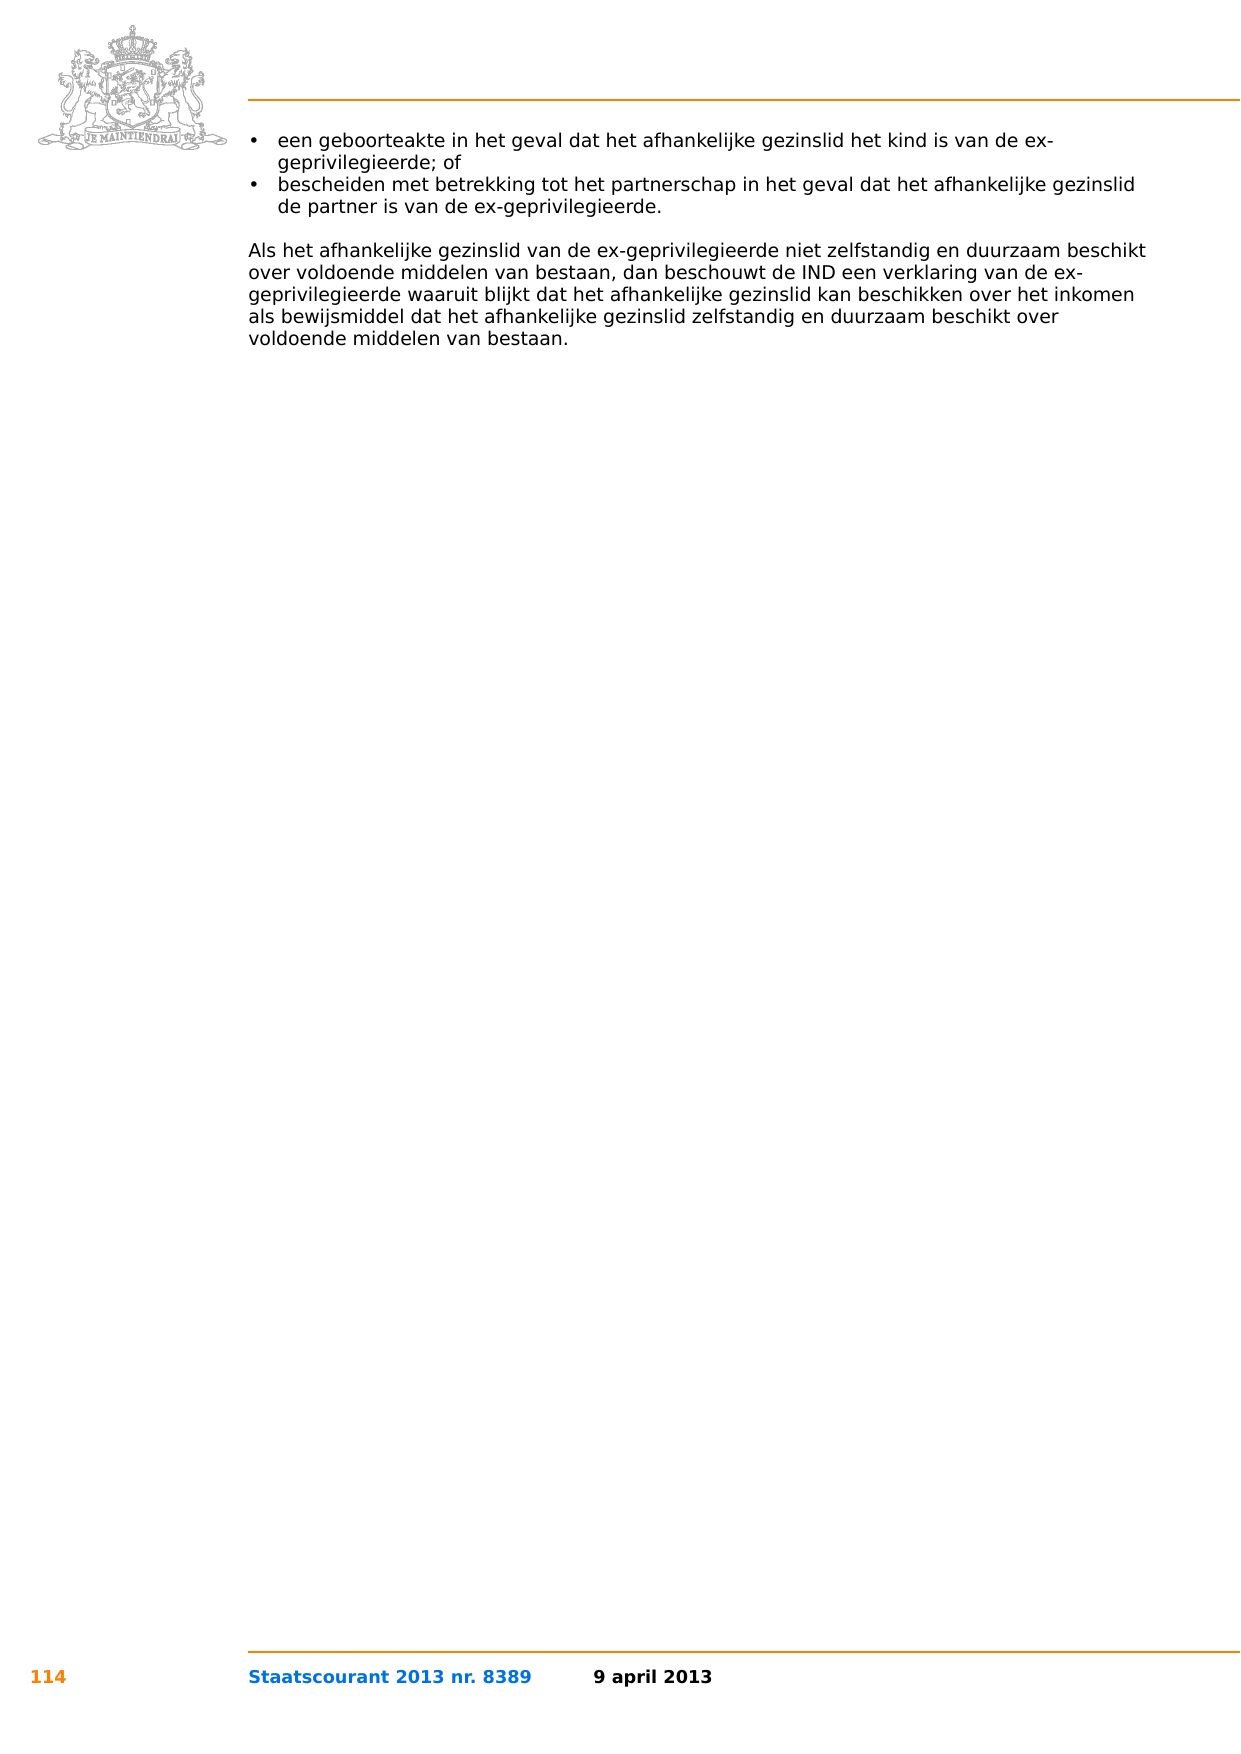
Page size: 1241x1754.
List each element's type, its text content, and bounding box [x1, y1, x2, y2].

picture [38, 25, 227, 150]
text Als het afhankelijke gezinslid van de ex-geprivilegieerde niet zelfstandig en duurzaam beschikt over voldoende middelen van bestaan, dan beschouwt de IND een verklaring van de ex-geprivilegieerde waaruit blijkt dat het afhankelijke gezinslid kan beschikken over het inkomen als bewijsmiddel dat het afhankelijke gezinslid zelfstandig en duurzaam beschikt over voldoende middelen van bestaan. [248, 240, 1163, 349]
text • een geboorteakte in het geval dat het afhankelijke gezinslid het kind is van de ex-geprivilegieerde; of [248, 130, 1163, 174]
text • bescheiden met betrekking tot het partnerschap in het geval dat het afhankelijke gezinslid de partner is van de ex-geprivilegieerde. [248, 174, 1163, 218]
